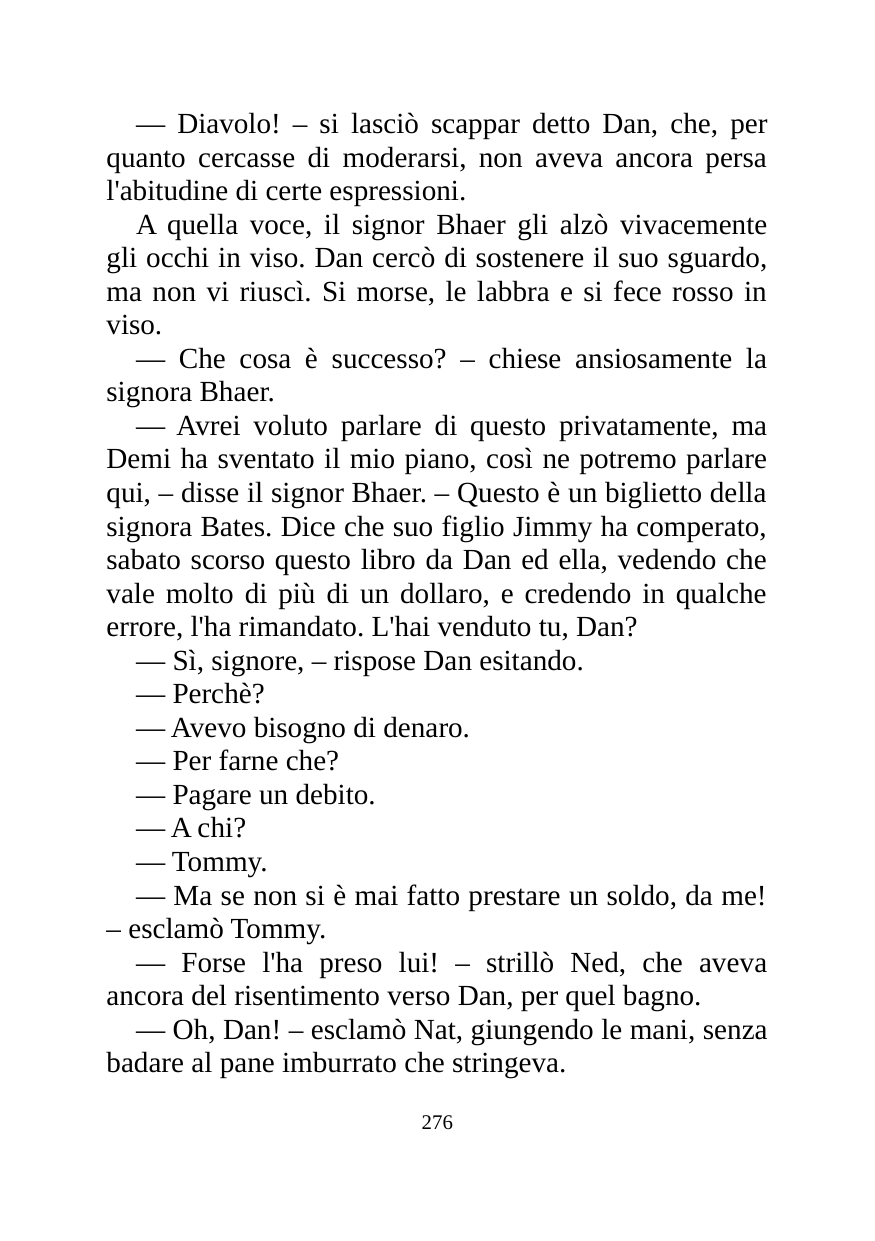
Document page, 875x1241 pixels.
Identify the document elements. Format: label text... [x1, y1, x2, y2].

text — Oh, Dan! – esclamò Nat, giungendo le mani, senza badare al pane imburrato che stringeva. [106, 1012, 768, 1079]
text — A chi? [106, 811, 768, 844]
text — Avrei voluto parlare di questo privatamente, ma Demi ha sventato il mio piano, così ne potremo parlare qui, – disse il signor Bhaer. – Questo è un biglietto della signora Bates. Dice che suo figlio Jimmy ha comperato, sabato scorso questo libro da Dan ed ella, vedendo che vale molto di più di un dollaro, e credendo in qualche errore, l'ha rimandato. L'hai venduto tu, Dan? [106, 408, 768, 643]
text — Che cosa è successo? – chiese ansiosamente la signora Bhaer. [106, 341, 768, 408]
text — Pagare un debito. [106, 777, 768, 811]
text — Forse l'ha preso lui! – strillò Ned, che aveva ancora del risentimento verso Dan, per quel bagno. [106, 945, 768, 1012]
text — Perchè? [106, 676, 768, 710]
text — Tommy. [106, 844, 768, 878]
text — Avevo bisogno di denaro. [106, 710, 768, 743]
text — Diavolo! – si lasciò scappar detto Dan, che, per quanto cercasse di moderarsi, non aveva ancora persa l'abitudine di certe espressioni. [106, 106, 768, 207]
text — Sì, signore, – rispose Dan esitando. [106, 643, 768, 676]
text A quella voce, il signor Bhaer gli alzò vivacemente gli occhi in viso. Dan cercò di sostenere il suo sguardo, ma non vi riuscì. Si morse, le labbra e si fece rosso in viso. [106, 207, 768, 341]
text — Per farne che? [106, 743, 768, 777]
text — Ma se non si è mai fatto prestare un soldo, da me! – esclamò Tommy. [106, 878, 768, 945]
